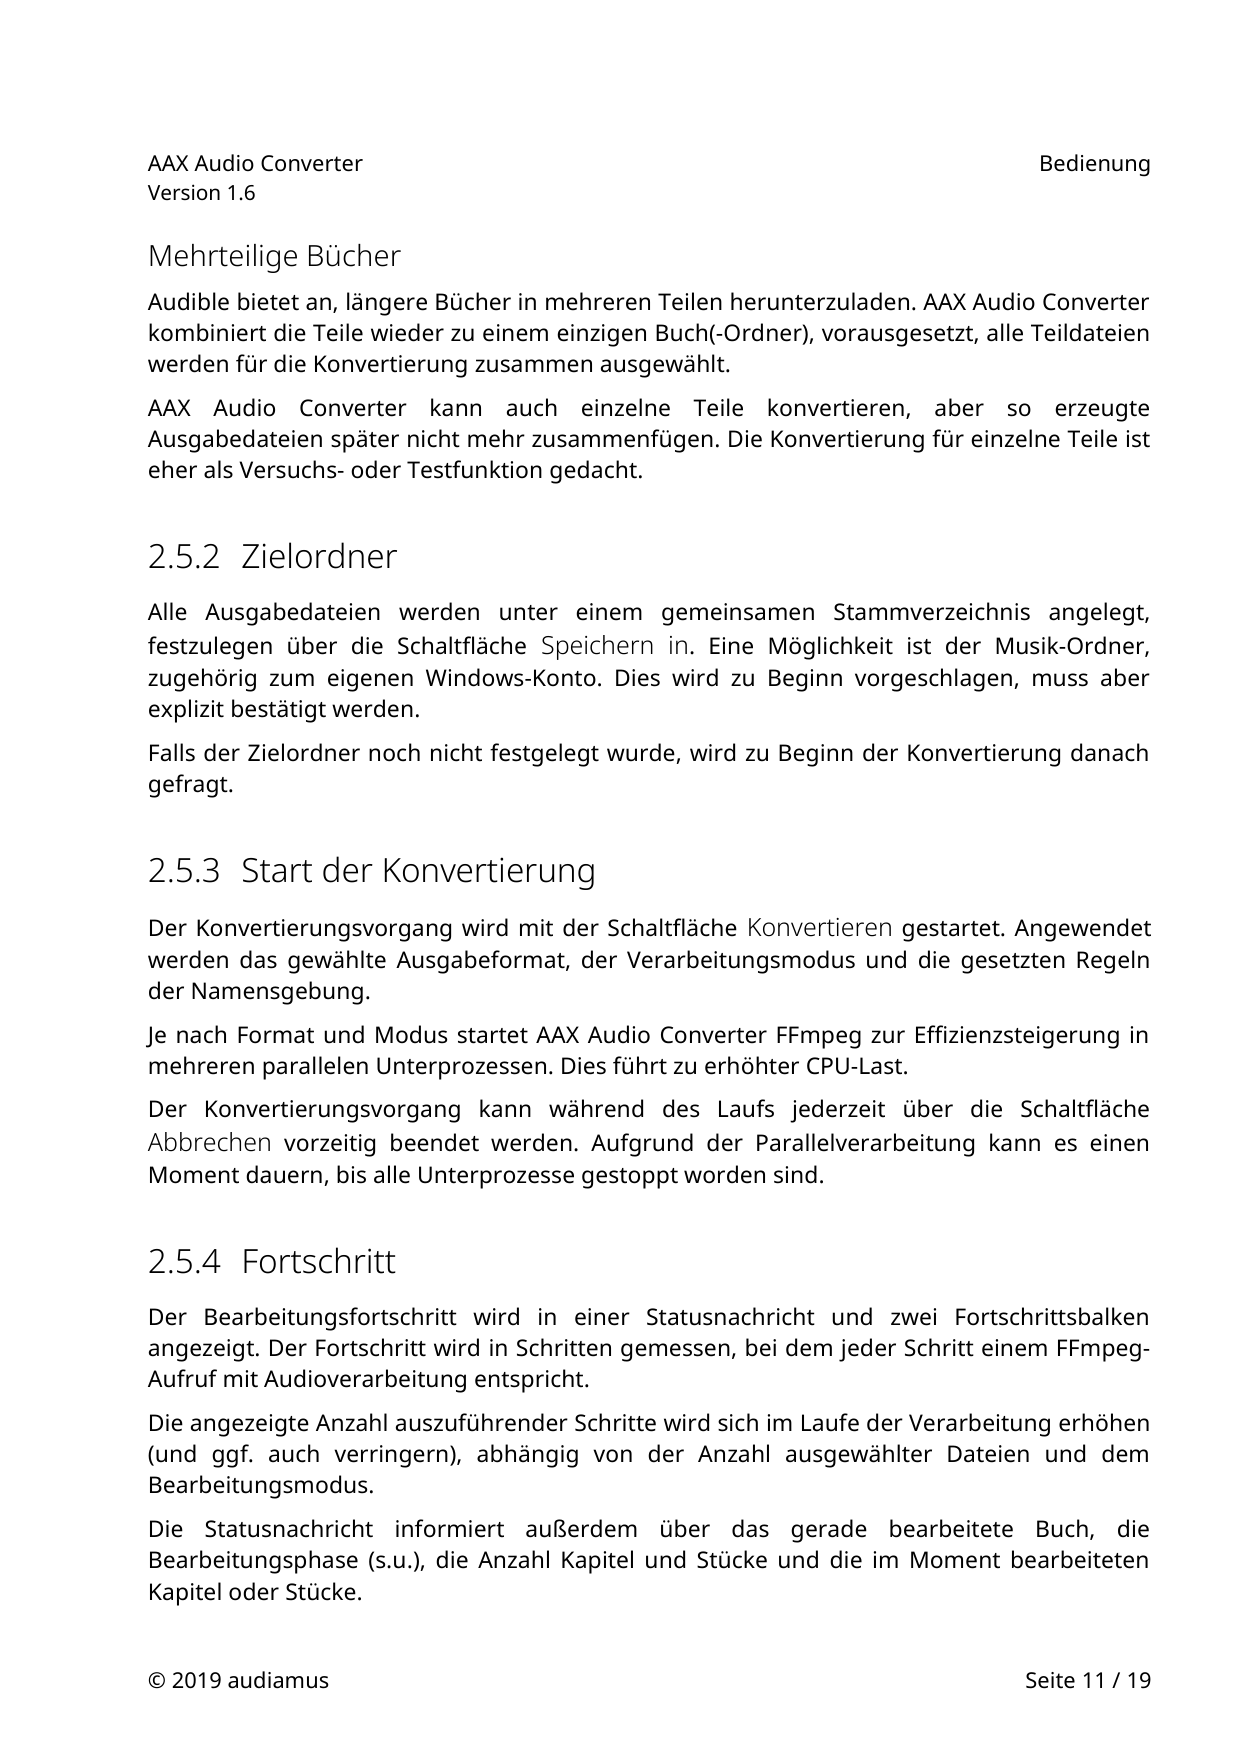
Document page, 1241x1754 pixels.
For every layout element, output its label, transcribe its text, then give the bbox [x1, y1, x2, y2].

text Die angezeigte Anzahl auszuführender Schritte wird sich im Laufe der Verarbeitung erhöhen (und ggf. auch verringern), abhängig von der Anzahl ausgewählter Dateien und dem Bearbeitungsmodus. [148, 1407, 1152, 1501]
text AAX Audio Converter kann auch einzelne Teile konvertieren, aber so erzeugte Ausgabedateien später nicht mehr zusammenfügen. Die Konvertierung für einzelne Teile ist eher als Versuchs- oder Testfunktion gedacht. [148, 392, 1152, 486]
text Der Konvertierungsvorgang kann während des Laufs jederzeit über die Schaltfläche Abbrechen vorzeitig beendet werden. Aufgrund der Parallelverarbeitung kann es einen Moment dauern, bis alle Unterprozesse gestoppt worden sind. [148, 1093, 1152, 1190]
text Falls der Zielordner noch nicht festgelegt wurde, wird zu Beginn der Konvertierung danach gefragt. [148, 736, 1152, 799]
subtitle Start der Konvertierung [148, 847, 1152, 892]
text Je nach Format und Modus startet AAX Audio Converter FFmpeg zur Effizienzsteigerung in mehreren parallelen Unterprozessen. Dies führt zu erhöhter CPU-Last. [148, 1018, 1152, 1081]
text Alle Ausgabedateien werden unter einem gemeinsamen Stammverzeichnis angelegt, festzulegen über die Schaltfläche Speichern in. Eine Möglichkeit ist der Musik-Ordner, zugehörig zum eigenen Windows-Konto. Dies wird zu Beginn vorgeschlagen, muss aber explizit bestätigt werden. [148, 596, 1152, 724]
subtitle Mehrteilige Bücher [148, 235, 1152, 275]
subtitle Zielordner [148, 533, 1152, 579]
text Die Statusnachricht informiert außerdem über das gerade bearbeitete Buch, die Bearbeitungsphase (s.u.), die Anzahl Kapitel und Stücke und die im Moment bearbeiteten Kapitel oder Stücke. [148, 1513, 1152, 1607]
text Der Konvertierungsvorgang wird mit der Schaltfläche Konvertieren gestartet. Angewendet werden das gewählte Ausgabeformat, der Verarbeitungsmodus und die gesetzten Regeln der Namensgebung. [148, 910, 1152, 1006]
subtitle Fortschritt [148, 1238, 1152, 1283]
text Der Bearbeitungsfortschritt wird in einer Statusnachricht und zwei Fortschrittsbalken angezeigt. Der Fortschritt wird in Schritten gemessen, bei dem jeder Schritt einem FFmpeg-Aufruf mit Audioverarbeitung entspricht. [148, 1301, 1152, 1394]
text Audible bietet an, längere Bücher in mehreren Teilen herunterzuladen. AAX Audio Converter kombiniert die Teile wieder zu einem einzigen Buch(-Ordner), vorausgesetzt, alle Teildateien werden für die Konvertierung zusammen ausgewählt. [148, 286, 1152, 379]
